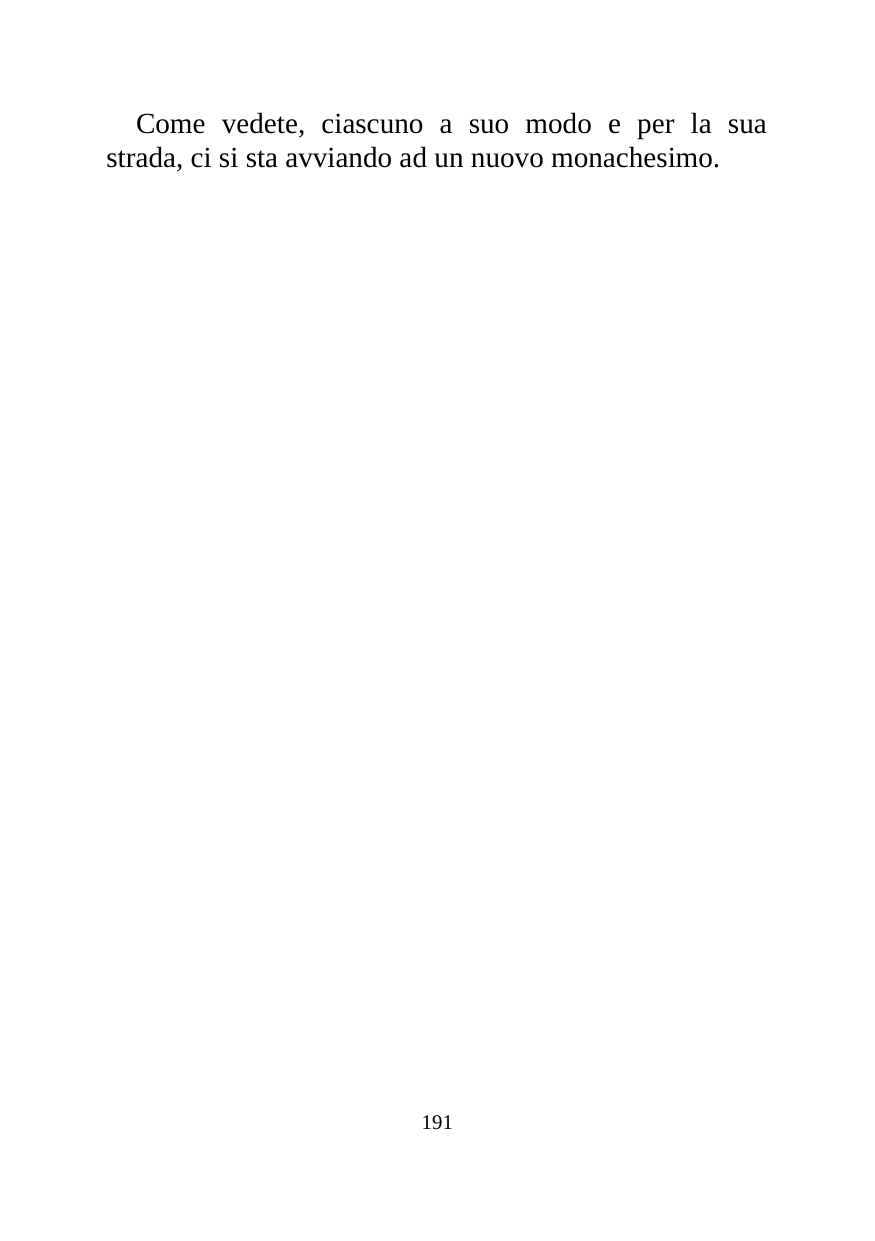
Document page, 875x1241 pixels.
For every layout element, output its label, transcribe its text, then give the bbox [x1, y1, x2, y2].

text Come vedete, ciascuno a suo modo e per la sua strada, ci si sta avviando ad un nuovo monachesimo. [106, 106, 768, 173]
